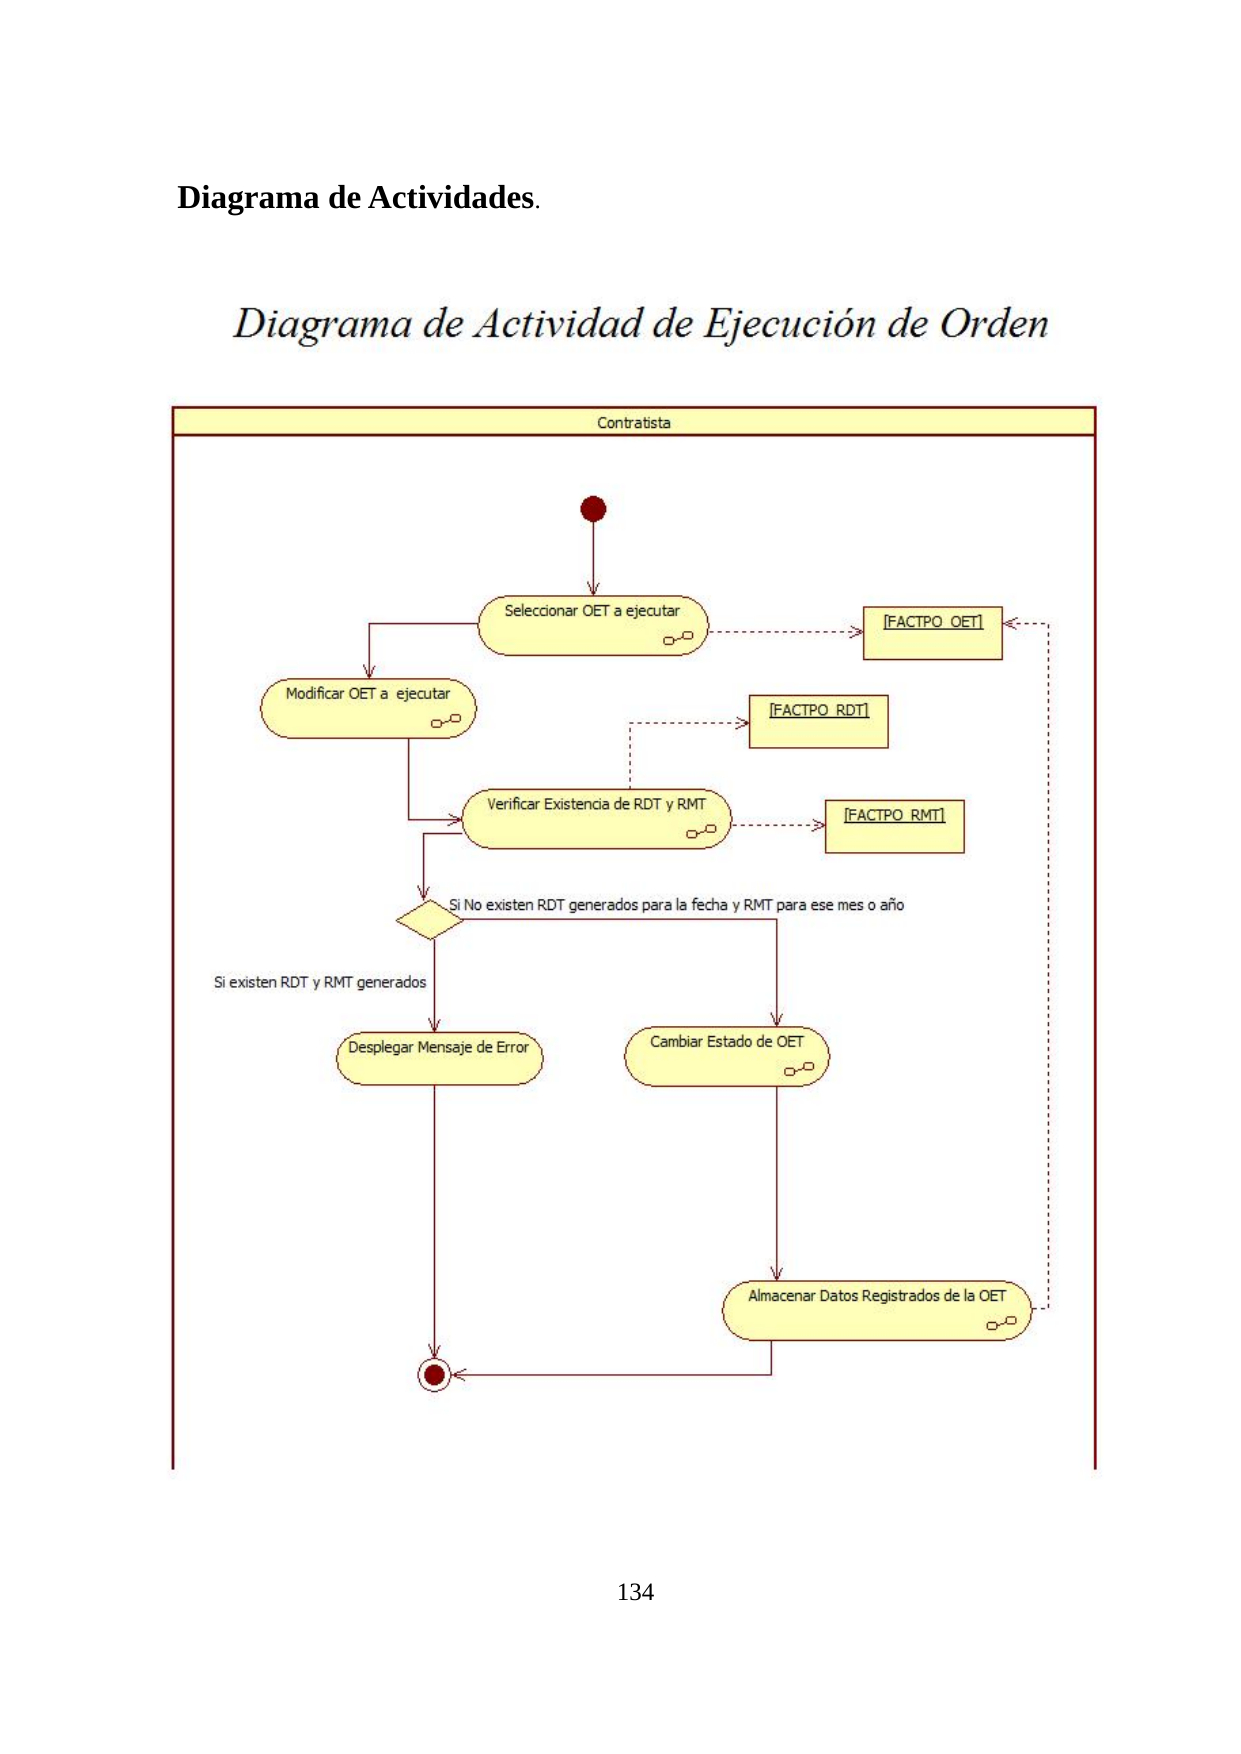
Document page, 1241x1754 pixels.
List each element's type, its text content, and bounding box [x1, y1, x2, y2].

text Diagrama de Actividades. [177, 177, 1093, 215]
picture [147, 264, 1124, 1496]
